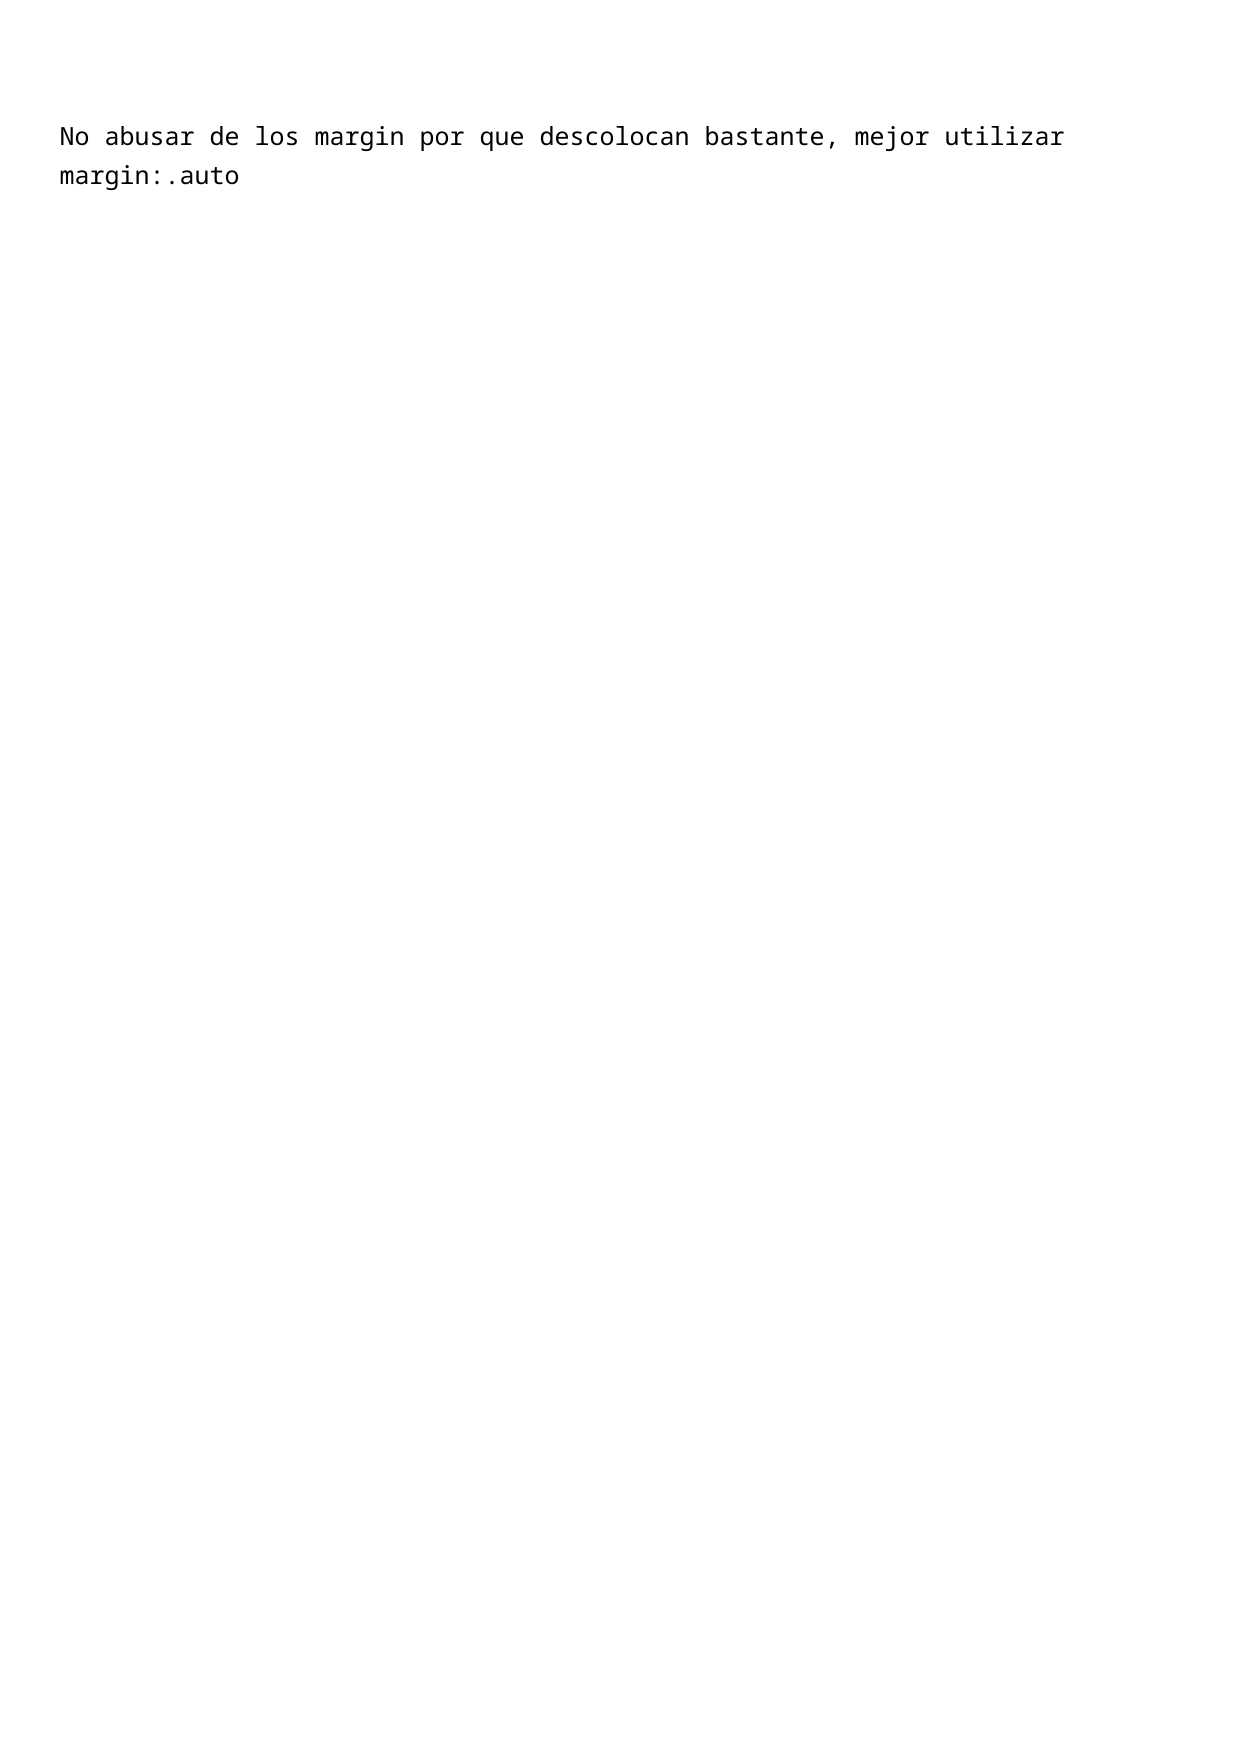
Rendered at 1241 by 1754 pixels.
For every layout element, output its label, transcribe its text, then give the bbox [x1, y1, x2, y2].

text No abusar de los margin por que descolocan bastante, mejor utilizar margin:.auto [59, 118, 1170, 191]
